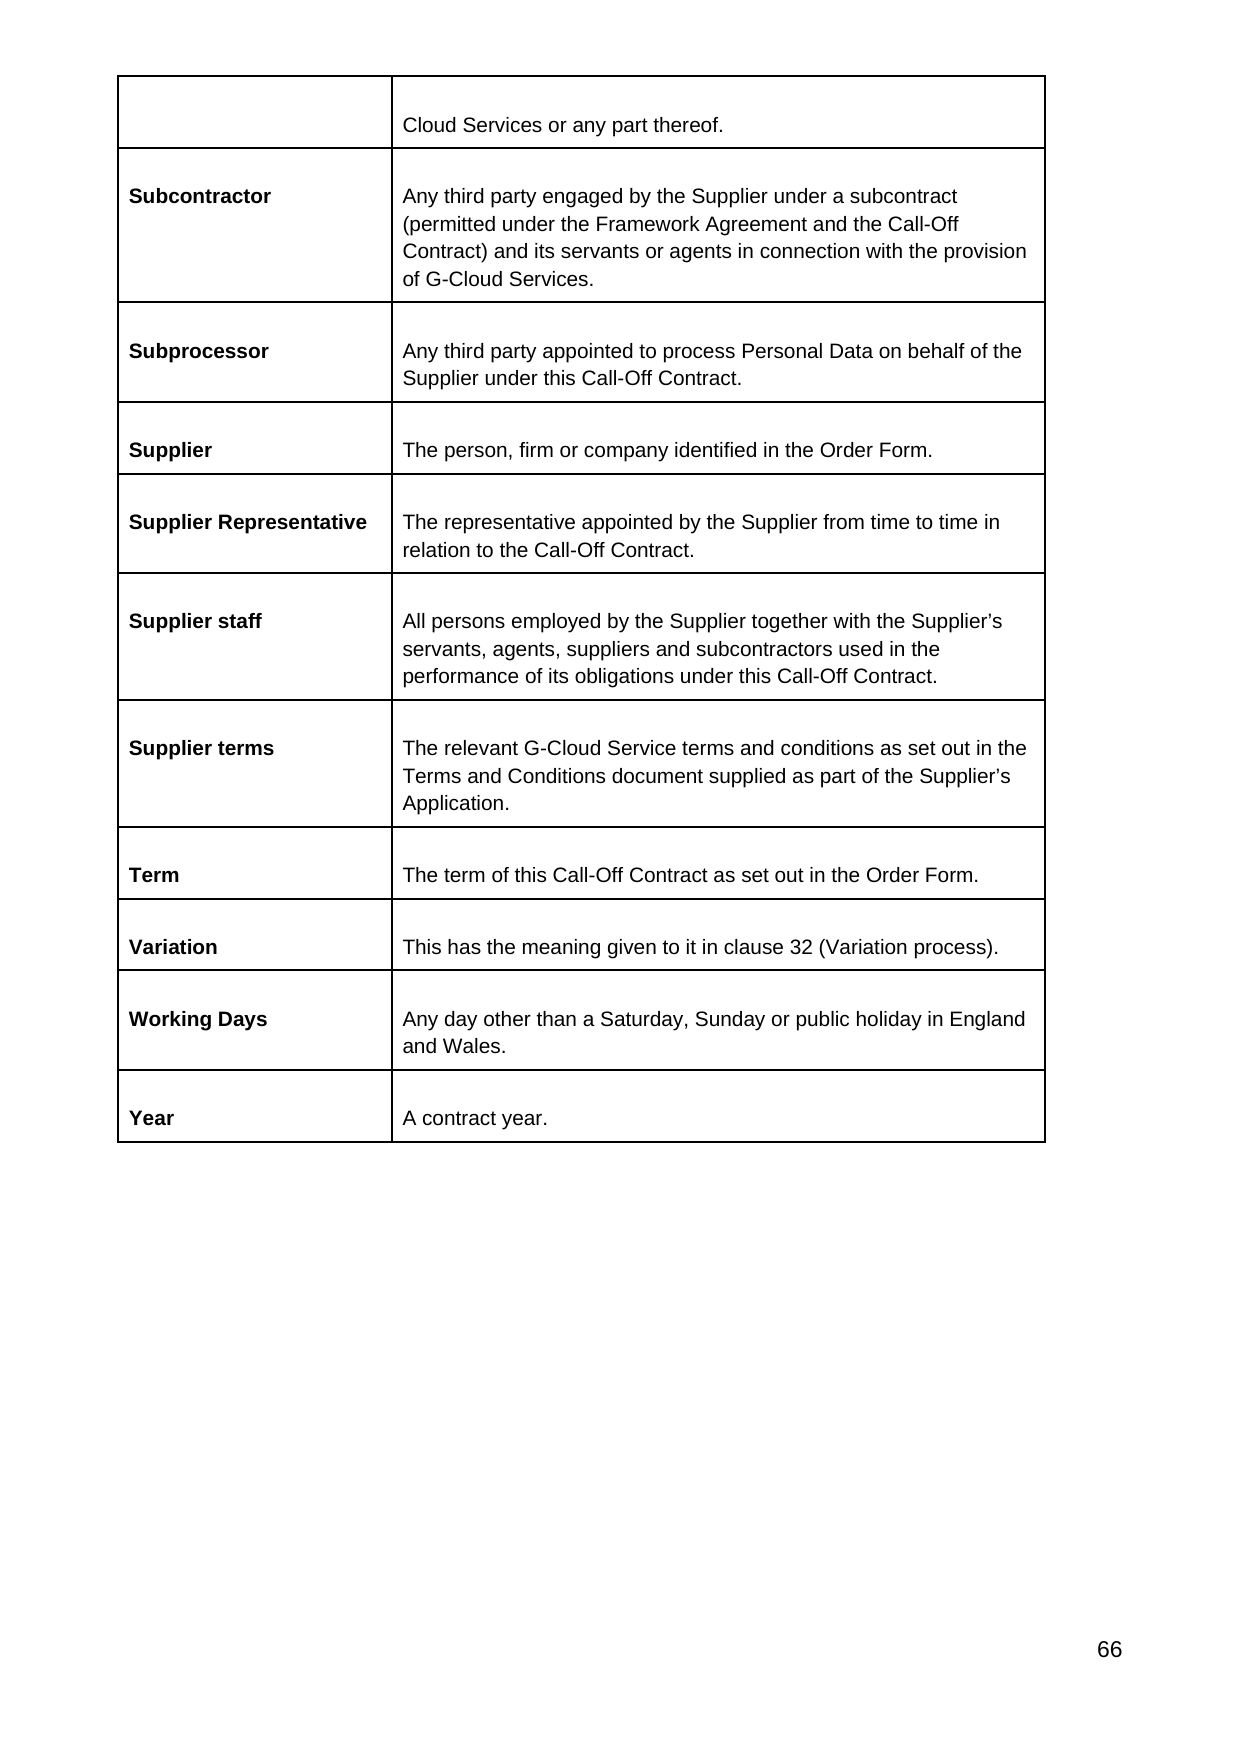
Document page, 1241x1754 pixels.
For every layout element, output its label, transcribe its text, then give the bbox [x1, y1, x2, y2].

table_cell [119, 77, 391, 147]
table_cell Supplier staff [119, 574, 391, 699]
table_cell Any third party engaged by the Supplier under a subcontract (permitted under the Framework Agreement and the Call-Off Contract) and its servants or agents in connection with the provision of G-Cloud Services. [393, 149, 1044, 301]
table_cell The person, firm or company identified in the Order Form. [393, 403, 1044, 472]
table_cell Variation [119, 900, 391, 969]
table_cell Supplier [119, 403, 391, 472]
table_cell Subprocessor [119, 303, 391, 401]
table_cell Term [119, 828, 391, 897]
table_cell A contract year. [393, 1071, 1044, 1141]
table_cell Any third party appointed to process Personal Data on behalf of the Supplier under this Call-Off Contract. [393, 303, 1044, 401]
table_cell Supplier terms [119, 701, 391, 826]
table_cell Cloud Services or any part thereof. [393, 77, 1044, 147]
table_cell The term of this Call-Off Contract as set out in the Order Form. [393, 828, 1044, 897]
table_cell The relevant G-Cloud Service terms and conditions as set out in the Terms and Conditions document supplied as part of the Supplier’s Application. [393, 701, 1044, 826]
table_cell This has the meaning given to it in clause 32 (Variation process). [393, 900, 1044, 969]
table_cell Any day other than a Saturday, Sunday or public holiday in England and Wales. [393, 971, 1044, 1069]
table_cell Supplier Representative [119, 475, 391, 572]
table_cell All persons employed by the Supplier together with the Supplier’s servants, agents, suppliers and subcontractors used in the performance of its obligations under this Call-Off Contract. [393, 574, 1044, 699]
table_cell Working Days [119, 971, 391, 1069]
table_cell Subcontractor [119, 149, 391, 301]
table_cell Year [119, 1071, 391, 1141]
table_cell The representative appointed by the Supplier from time to time in relation to the Call-Off Contract. [393, 475, 1044, 572]
